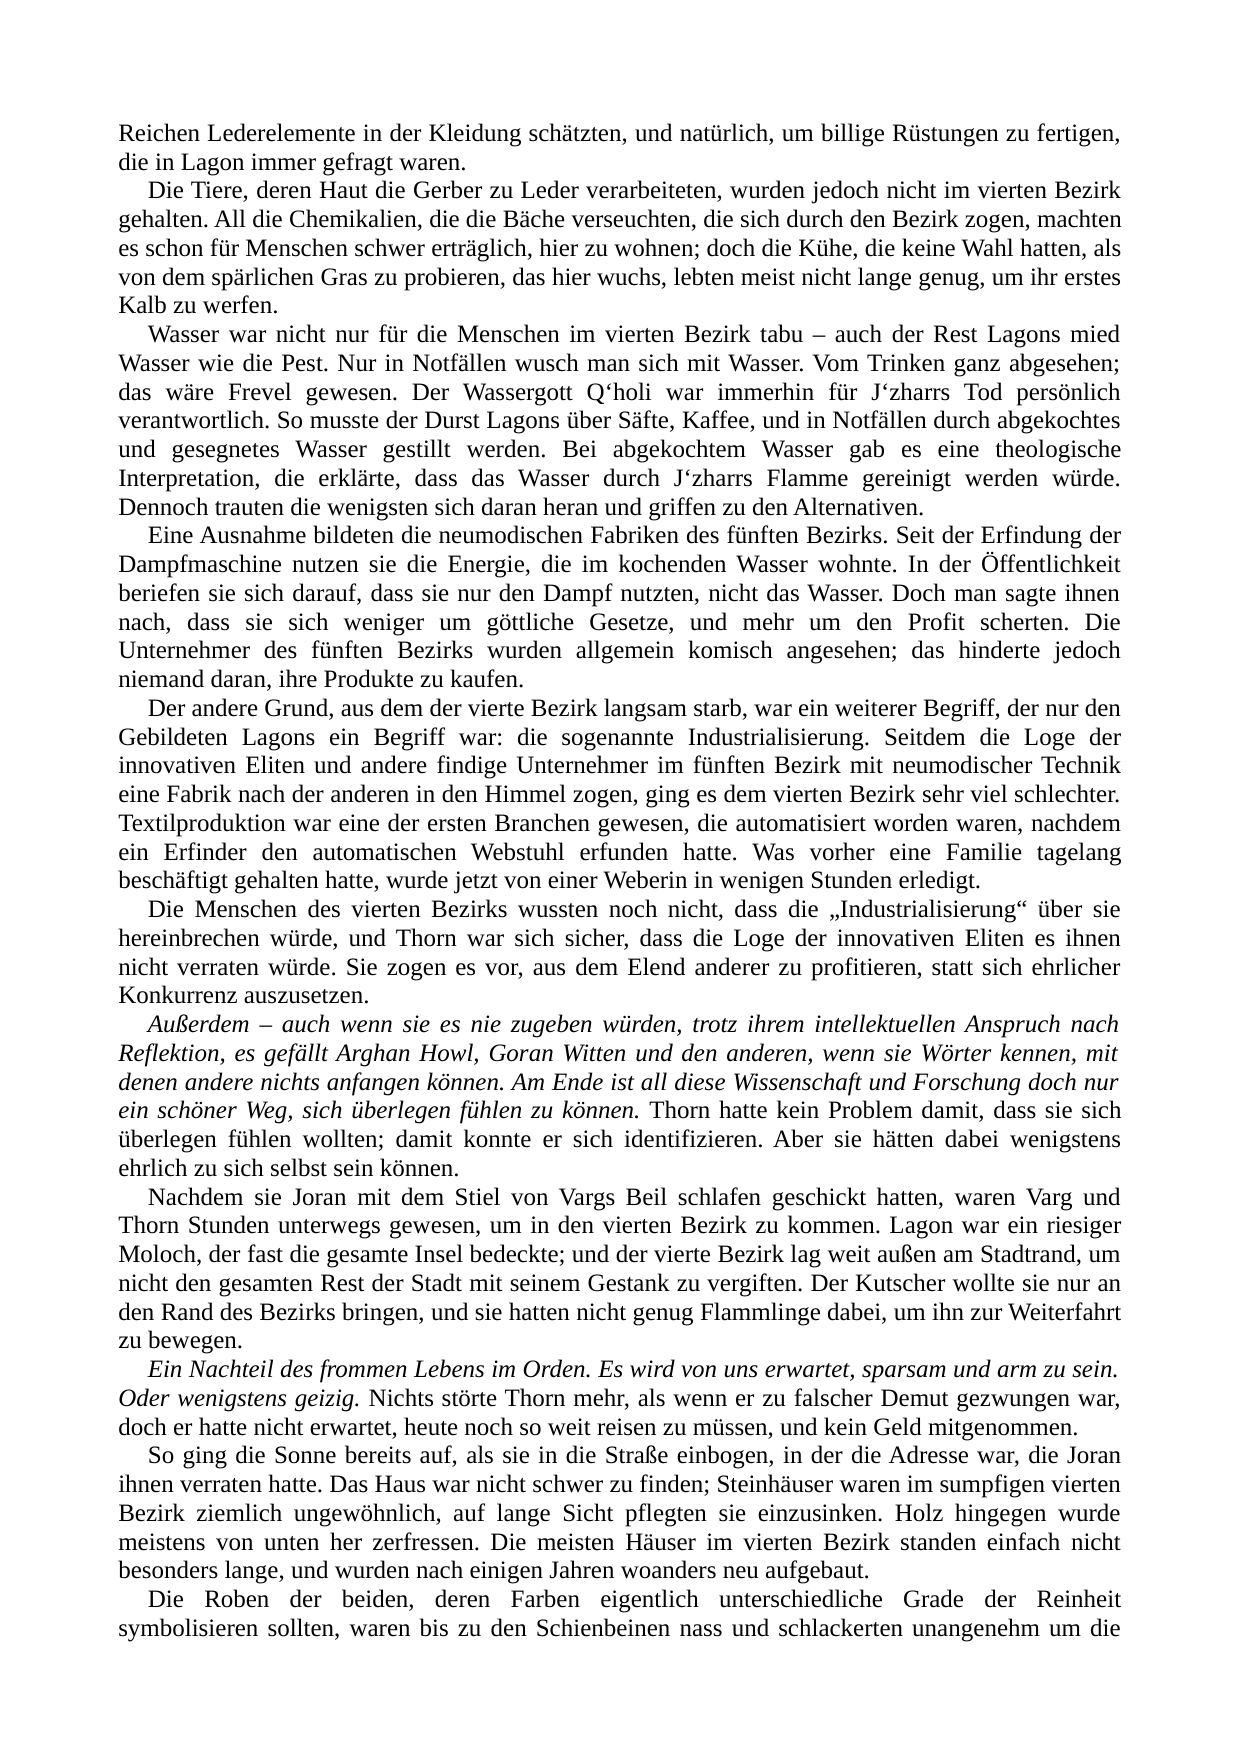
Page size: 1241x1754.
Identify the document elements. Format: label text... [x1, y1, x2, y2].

text Außerdem – auch wenn sie es nie zugeben würden, trotz ihrem intellektuellen Anspruch nach Reflektion, es gefällt Arghan Howl, Goran Witten und den anderen, wenn sie Wörter kennen, mit denen andere nichts anfangen können. Am Ende ist all diese Wissenschaft und Forschung doch nur ein schöner Weg, sich überlegen fühlen zu können. Thorn hatte kein Problem damit, dass sie sich überlegen fühlen wollten; damit konnte er sich identifizieren. Aber sie hätten dabei wenigstens ehrlich zu sich selbst sein können. [118, 1009, 1122, 1182]
text Die Tiere, deren Haut die Gerber zu Leder verarbeiteten, wurden jedoch nicht im vierten Bezirk gehalten. All die Chemikalien, die die Bäche verseuchten, die sich durch den Bezirk zogen, machten es schon für Menschen schwer erträglich, hier zu wohnen; doch die Kühe, die keine Wahl hatten, als von dem spärlichen Gras zu probieren, das hier wuchs, lebten meist nicht lange genug, um ihr erstes Kalb zu werfen. [118, 176, 1122, 319]
text Eine Ausnahme bildeten die neumodischen Fabriken des fünften Bezirks. Seit der Erfindung der Dampfmaschine nutzen sie die Energie, die im kochenden Wasser wohnte. In der Öffentlichkeit beriefen sie sich darauf, dass sie nur den Dampf nutzten, nicht das Wasser. Doch man sagte ihnen nach, dass sie sich weniger um göttliche Gesetze, und mehr um den Profit scherten. Die Unternehmer des fünften Bezirks wurden allgemein komisch angesehen; das hinderte jedoch niemand daran, ihre Produkte zu kaufen. [118, 521, 1122, 693]
text Die Roben der beiden, deren Farben eigentlich unterschiedliche Grade der Reinheit symbolisieren sollten, waren bis zu den Schienbeinen nass und schlackerten unangenehm um die [118, 1584, 1122, 1642]
text Nachdem sie Joran mit dem Stiel von Vargs Beil schlafen geschickt hatten, waren Varg und Thorn Stunden unterwegs gewesen, um in den vierten Bezirk zu kommen. Lagon war ein riesiger Moloch, der fast die gesamte Insel bedeckte; und der vierte Bezirk lag weit außen am Stadtrand, um nicht den gesamten Rest der Stadt mit seinem Gestank zu vergiften. Der Kutscher wollte sie nur an den Rand des Bezirks bringen, und sie hatten nicht genug Flammlinge dabei, um ihn zur Weiterfahrt zu bewegen. [118, 1182, 1122, 1354]
text Ein Nachteil des frommen Lebens im Orden. Es wird von uns erwartet, sparsam und arm zu sein. Oder wenigstens geizig. Nichts störte Thorn mehr, als wenn er zu falscher Demut gezwungen war, doch er hatte nicht erwartet, heute noch so weit reisen zu müssen, und kein Geld mitgenommen. [118, 1354, 1122, 1441]
text Wasser war nicht nur für die Menschen im vierten Bezirk tabu – auch der Rest Lagons mied Wasser wie die Pest. Nur in Notfällen wusch man sich mit Wasser. Vom Trinken ganz abgesehen; das wäre Frevel gewesen. Der Wassergott Q‘holi war immerhin für J‘zharrs Tod persönlich verantwortlich. So musste der Durst Lagons über Säfte, Kaffee, und in Notfällen durch abgekochtes und gesegnetes Wasser gestillt werden. Bei abgekochtem Wasser gab es eine theologische Interpretation, die erklärte, dass das Wasser durch J‘zharrs Flamme gereinigt werden würde. Dennoch trauten die wenigsten sich daran heran und griffen zu den Alternativen. [118, 319, 1122, 521]
text Der andere Grund, aus dem der vierte Bezirk langsam starb, war ein weiterer Begriff, der nur den Gebildeten Lagons ein Begriff war: die sogenannte Industrialisierung. Seitdem die Loge der innovativen Eliten und andere findige Unternehmer im fünften Bezirk mit neumodischer Technik eine Fabrik nach der anderen in den Himmel zogen, ging es dem vierten Bezirk sehr viel schlechter. Textilproduktion war eine der ersten Branchen gewesen, die automatisiert worden waren, nachdem ein Erfinder den automatischen Webstuhl erfunden hatte. Was vorher eine Familie tagelang beschäftigt gehalten hatte, wurde jetzt von einer Weberin in wenigen Stunden erledigt. [118, 693, 1122, 894]
text So ging die Sonne bereits auf, als sie in die Straße einbogen, in der die Adresse war, die Joran ihnen verraten hatte. Das Haus war nicht schwer zu finden; Steinhäuser waren im sumpfigen vierten Bezirk ziemlich ungewöhnlich, auf lange Sicht pflegten sie einzusinken. Holz hingegen wurde meistens von unten her zerfressen. Die meisten Häuser im vierten Bezirk standen einfach nicht besonders lange, und wurden nach einigen Jahren woanders neu aufgebaut. [118, 1441, 1122, 1584]
text Die Menschen des vierten Bezirks wussten noch nicht, dass die „Industrialisierung“ über sie hereinbrechen würde, und Thorn war sich sicher, dass die Loge der innovativen Eliten es ihnen nicht verraten würde. Sie zogen es vor, aus dem Elend anderer zu profitieren, statt sich ehrlicher Konkurrenz auszusetzen. [118, 894, 1122, 1009]
text Reichen Lederelemente in der Kleidung schätzten, und natürlich, um billige Rüstungen zu fertigen, die in Lagon immer gefragt waren. [118, 118, 1122, 176]
